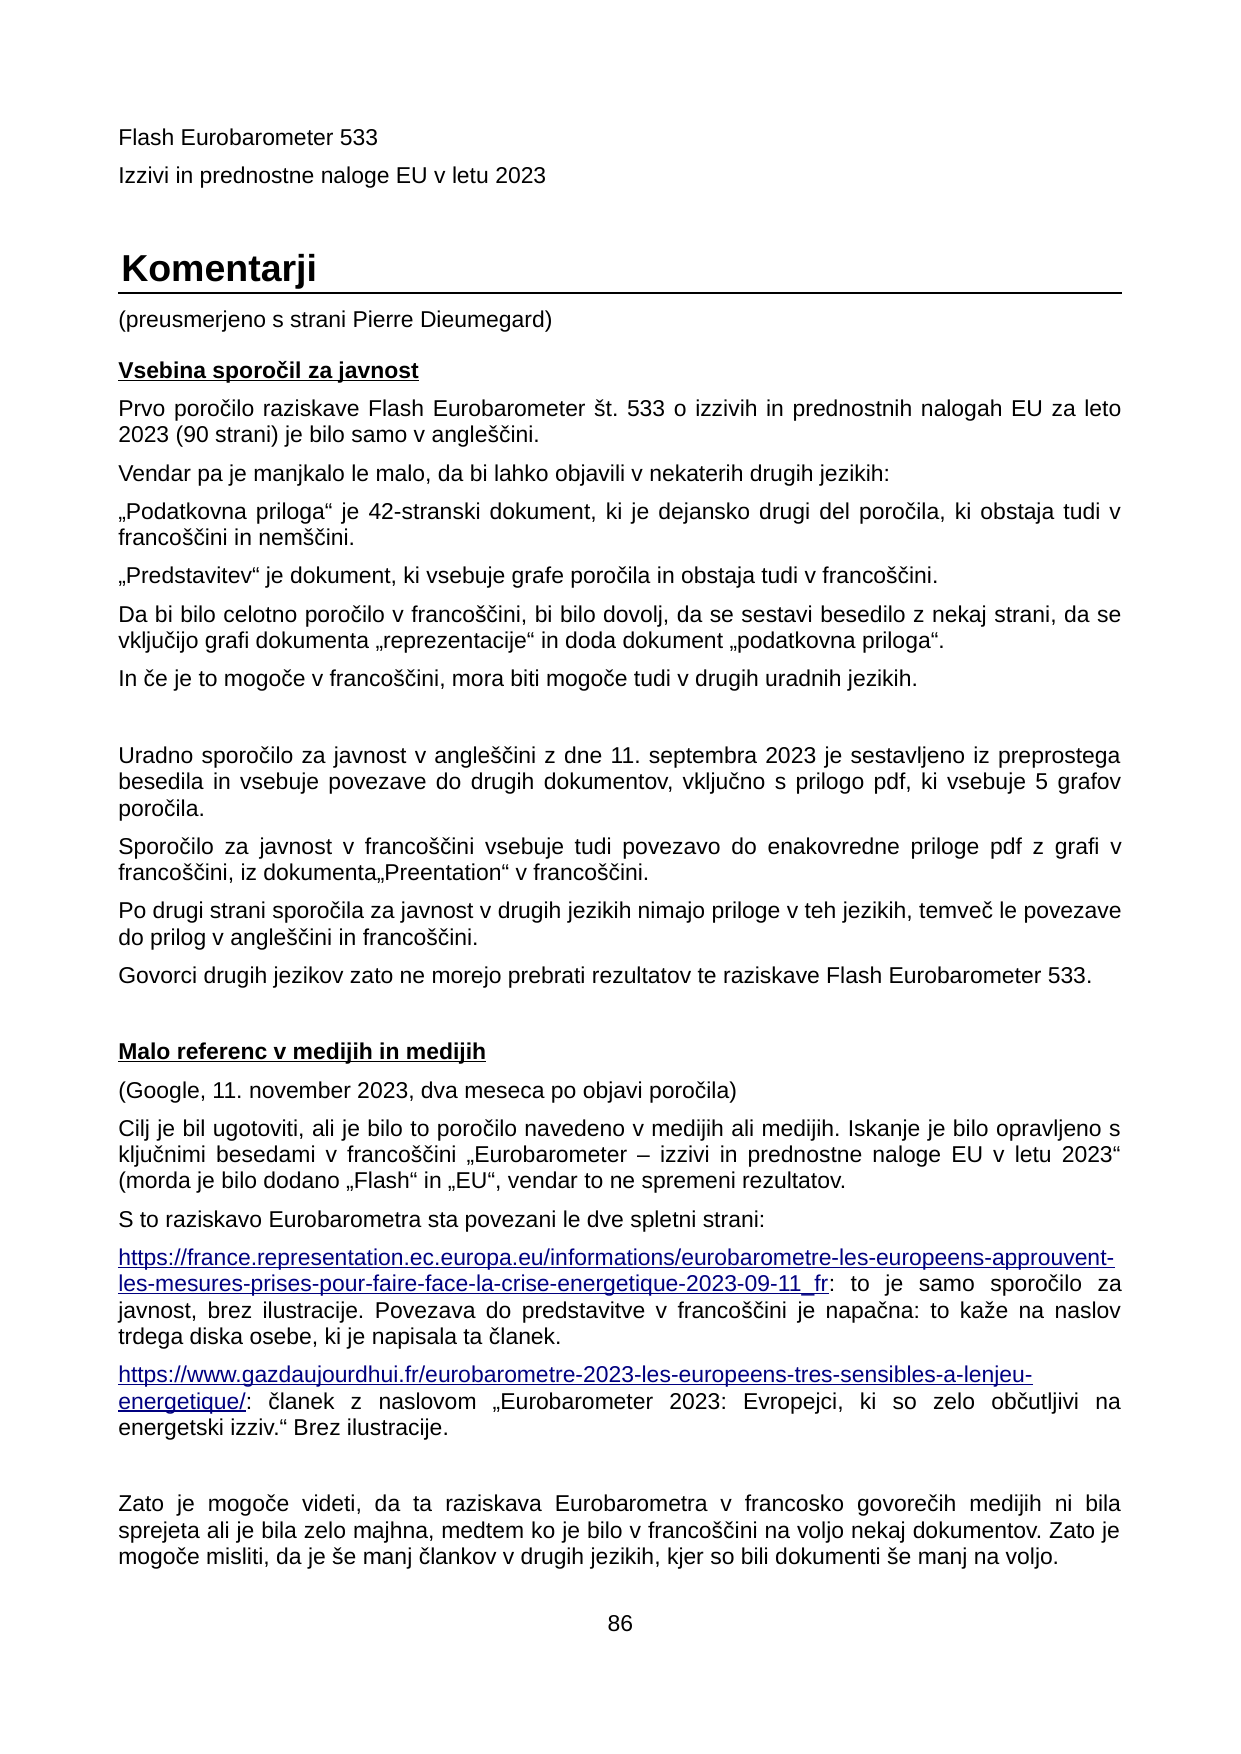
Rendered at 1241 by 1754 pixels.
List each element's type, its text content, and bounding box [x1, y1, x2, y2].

text Cilj je bil ugotoviti, ali je bilo to poročilo navedeno v medijih ali medijih. Iskanje je bilo opravljeno s ključnimi besedami v francoščini „Eurobarometer – izzivi in prednostne naloge EU v letu 2023“ (morda je bilo dodano „Flash“ in „EU“, vendar to ne spremeni rezultatov. [118, 1115, 1122, 1194]
text Malo referenc v medijih in medijih [118, 1038, 1122, 1065]
text „Podatkovna priloga“ je 42-stranski dokument, ki je dejansko drugi del poročila, ki obstaja tudi v francoščini in nemščini. [118, 498, 1122, 551]
text Da bi bilo celotno poročilo v francoščini, bi bilo dovolj, da se sestavi besedilo z nekaj strani, da se vključijo grafi dokumenta „reprezentacije“ in doda dokument „podatkovna priloga“. [118, 601, 1122, 653]
text https://france.representation.ec.europa.eu/informations/eurobarometre-les-europeens-approuvent-les-mesures-prises-pour-faire-face-la-crise-energetique-2023-09-11_fr: to je samo sporočilo za javnost, brez ilustracije. Povezava do predstavitve v francoščini je napačna: to kaže na naslov trdega diska osebe, ki je napisala ta članek. [118, 1244, 1122, 1349]
text Vendar pa je manjkalo le malo, da bi lahko objavili v nekaterih drugih jezikih: [118, 460, 1122, 486]
text (Google, 11. november 2023, dva meseca po objavi poročila) [118, 1077, 1122, 1103]
text S to raziskavo Eurobarometra sta povezani le dve spletni strani: [118, 1206, 1122, 1232]
text (preusmerjeno s strani Pierre Dieumegard) [118, 306, 1122, 332]
text „Predstavitev“ je dokument, ki vsebuje grafe poročila in obstaja tudi v francoščini. [118, 562, 1122, 589]
text Zato je mogoče videti, da ta raziskava Eurobarometra v francosko govorečih medijih ni bila sprejeta ali je bila zelo majhna, medtem ko je bilo v francoščini na voljo nekaj dokumentov. Zato je mogoče misliti, da je še manj člankov v drugih jezikih, kjer so bili dokumenti še manj na voljo. [118, 1490, 1122, 1569]
text https://www.gazdaujourdhui.fr/eurobarometre-2023-les-europeens-tres-sensibles-a-lenjeu-energetique/: članek z naslovom „Eurobarometer 2023: Evropejci, ki so zelo občutljivi na energetski izziv.“ Brez ilustracije. [118, 1361, 1122, 1440]
text Govorci drugih jezikov zato ne morejo prebrati rezultatov te raziskave Flash Eurobarometer 533. [118, 962, 1122, 988]
text In če je to mogoče v francoščini, mora biti mogoče tudi v drugih uradnih jezikih. [118, 665, 1122, 692]
text Sporočilo za javnost v francoščini vsebuje tudi povezavo do enakovredne priloge pdf z grafi v francoščini, iz dokumenta„Preentation“ v francoščini. [118, 833, 1122, 885]
subtitle Komentarji [118, 243, 1122, 292]
text Prvo poročilo raziskave Flash Eurobarometer št. 533 o izzivih in prednostnih nalogah EU za leto 2023 (90 strani) je bilo samo v angleščini. [118, 395, 1122, 448]
text Uradno sporočilo za javnost v angleščini z dne 11. septembra 2023 je sestavljeno iz preprostega besedila in vsebuje povezave do drugih dokumentov, vključno s prilogo pdf, ki vsebuje 5 grafov poročila. [118, 742, 1122, 821]
text Po drugi strani sporočila za javnost v drugih jezikih nimajo priloge v teh jezikih, temveč le povezave do prilog v angleščini in francoščini. [118, 897, 1122, 950]
text Vsebina sporočil za javnost [118, 357, 1122, 383]
